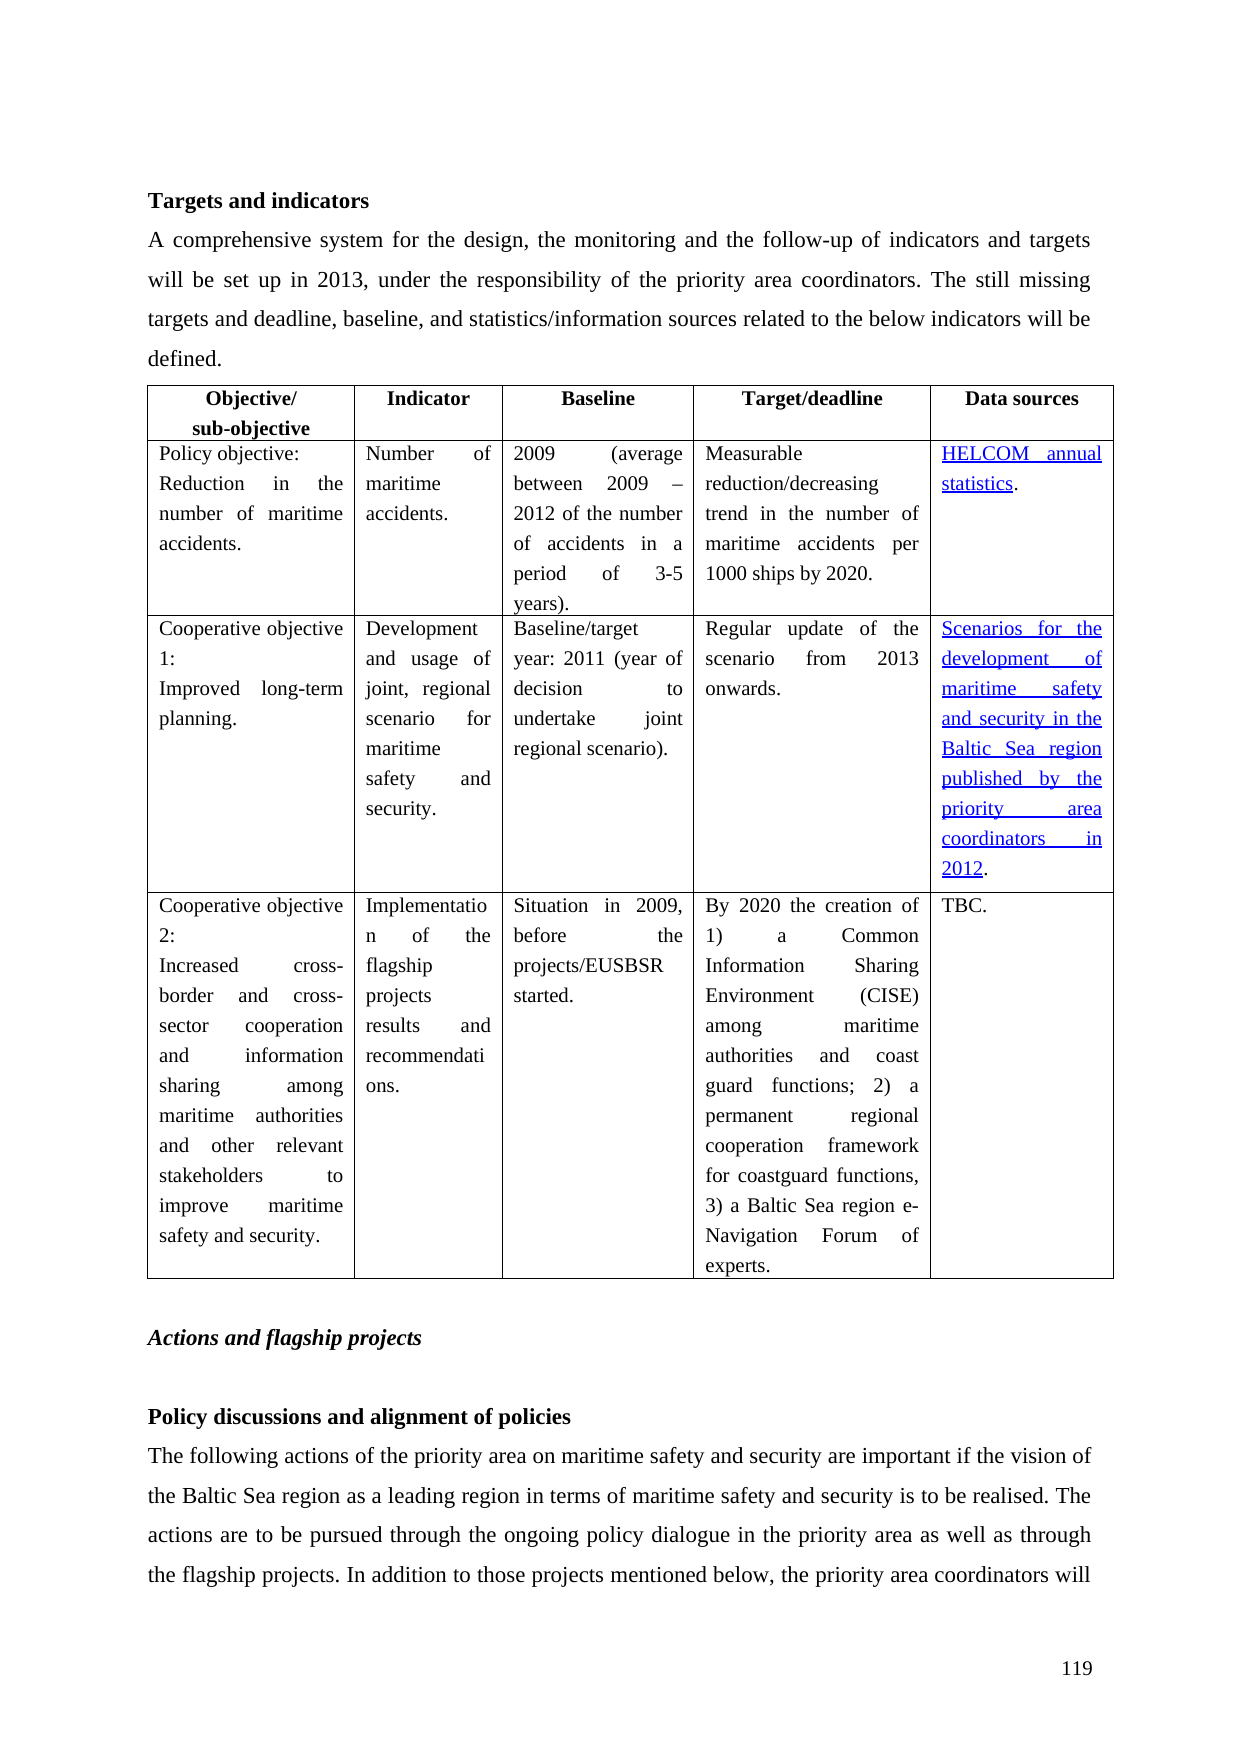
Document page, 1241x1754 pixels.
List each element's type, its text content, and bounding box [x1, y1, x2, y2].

table_cell 2009 (average between 2009 – 2012 of the number of accidents in a period of 3-5 years). [503, 441, 693, 615]
table_cell HELCOM annual statistics. [931, 441, 1113, 615]
table_cell Baseline/target year: 2011 (year of decision to undertake joint regional scenario). [503, 616, 693, 892]
table_header Baseline [503, 386, 693, 439]
text Actions and flagship projects [148, 1324, 1093, 1350]
table_cell Implementation of the flagship projects results and recommendations. [355, 893, 502, 1277]
text The following actions of the priority area on maritime safety and security are important if the vision of the Baltic Sea region as a leading region in terms of maritime safety and security is to be realised. The actions are to be pursued through the ongoing policy dialogue in the priority area as well as through the flagship projects. In addition to those projects mentioned below, the priority area coordinators will [148, 1442, 1093, 1587]
table_cell By 2020 the creation of 1) a Common Information Sharing Environment (CISE) among maritime authorities and coast guard functions; 2) a permanent regional cooperation framework for coastguard functions, 3) a Baltic Sea region e-Navigation Forum of experts. [694, 893, 930, 1277]
table_header Objective/ sub-objective [148, 386, 354, 439]
table_header Indicator [355, 386, 502, 439]
table_cell Number of maritime accidents. [355, 441, 502, 615]
table_cell Scenarios for the development of maritime safety and security in the Baltic Sea region published by the priority area coordinators in 2012. [931, 616, 1113, 892]
table_cell Regular update of the scenario from 2013 onwards. [694, 616, 930, 892]
table_cell Development and usage of joint, regional scenario for maritime safety and security. [355, 616, 502, 892]
table_cell Cooperative objective 1: Improved long-term planning. [148, 616, 354, 892]
table_header Target/deadline [694, 386, 930, 439]
text A comprehensive system for the design, the monitoring and the follow-up of indicators and targets will be set up in 2013, under the responsibility of the priority area coordinators. The still missing targets and deadline, baseline, and statistics/information sources related to the below indicators will be defined. [148, 227, 1093, 371]
table_header Data sources [931, 386, 1113, 439]
table_cell TBC. [931, 893, 1113, 1277]
table_cell Policy objective: Reduction in the number of maritime accidents. [148, 441, 354, 615]
text Policy discussions and alignment of policies [148, 1403, 1093, 1429]
table_cell Cooperative objective 2: Increased cross-border and cross-sector cooperation and information sharing among maritime authorities and other relevant stakeholders to improve maritime safety and security. [148, 893, 354, 1277]
text Targets and indicators [148, 187, 1093, 213]
table_cell Situation in 2009, before the projects/EUSBSR started. [503, 893, 693, 1277]
table_cell Measurable reduction/decreasing trend in the number of maritime accidents per 1000 ships by 2020. [694, 441, 930, 615]
